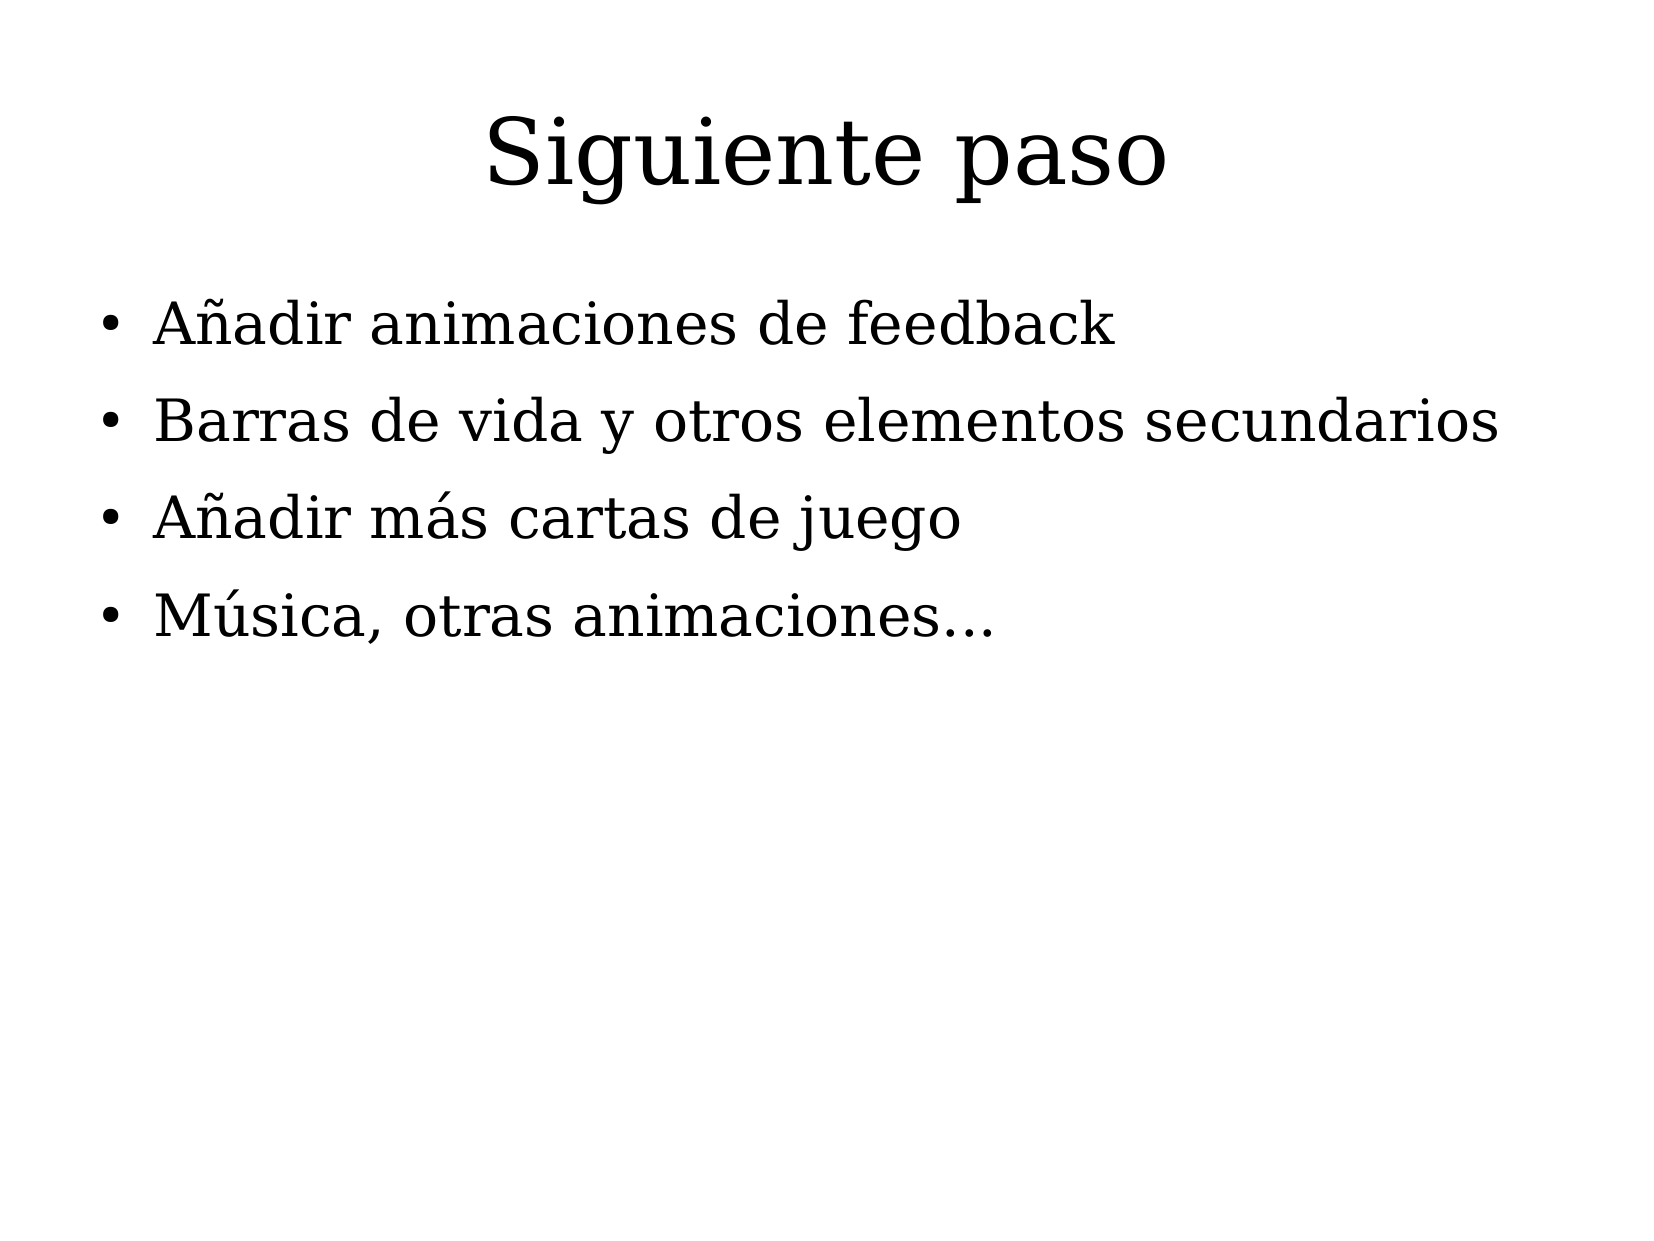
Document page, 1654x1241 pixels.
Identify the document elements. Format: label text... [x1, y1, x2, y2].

list Añadir animaciones de feedback Barras de vida y otros elementos secundarios Añadir más cartas de juego Música, otras animaciones... [82, 290, 1571, 1010]
title Siguiente paso [82, 49, 1571, 257]
